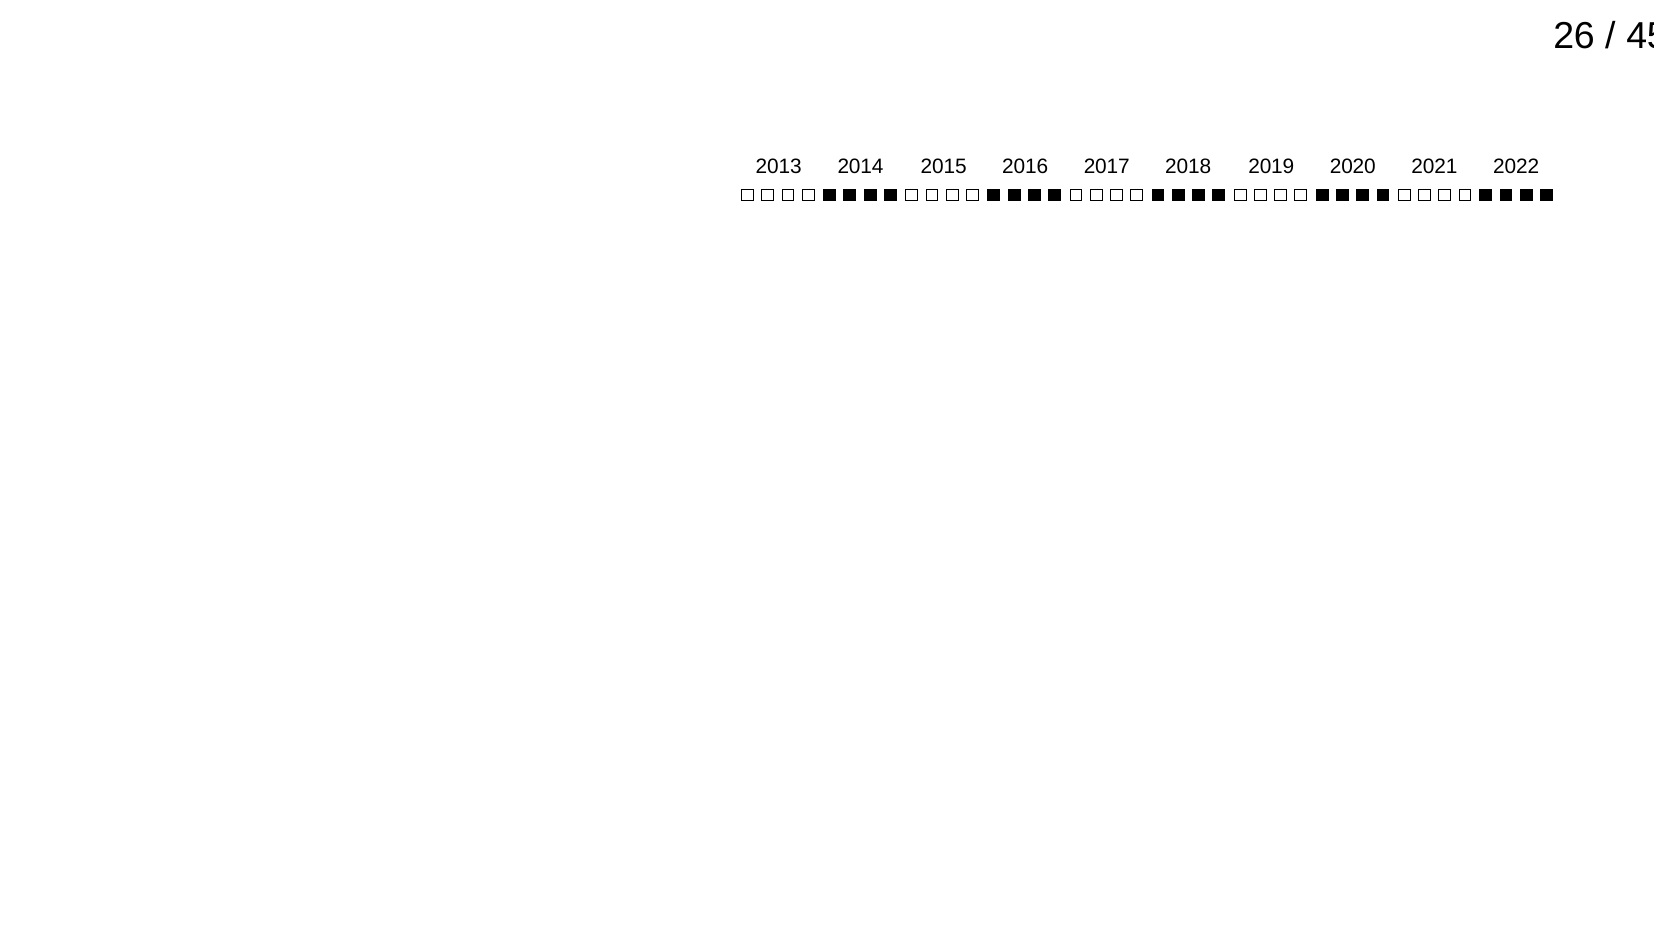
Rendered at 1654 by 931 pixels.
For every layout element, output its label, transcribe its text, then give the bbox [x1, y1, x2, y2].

text_box [1172, 189, 1185, 201]
text_box 2017 [1068, 147, 1145, 186]
text_box [966, 189, 979, 201]
text_box [1130, 189, 1143, 201]
text_box [1418, 189, 1431, 201]
text_box 2018 [1150, 147, 1227, 186]
text_box [1438, 189, 1451, 201]
text_box 2019 [1233, 147, 1310, 186]
text_box [761, 189, 774, 201]
text_box [926, 189, 938, 201]
text_box [843, 189, 856, 201]
text_box [1048, 189, 1061, 201]
text_box [1192, 189, 1205, 201]
text_box [1152, 189, 1164, 201]
text_box 2015 [905, 147, 982, 186]
text_box [1500, 189, 1512, 201]
text_box [864, 189, 877, 201]
text_box 2014 [822, 147, 899, 186]
text_box [1294, 189, 1307, 201]
text_box [1459, 189, 1471, 201]
text_box [1274, 189, 1287, 201]
text_box [1254, 189, 1267, 201]
text_box [1398, 189, 1411, 201]
text_box [1028, 189, 1041, 201]
text_box [1008, 189, 1021, 201]
text_box [1356, 189, 1369, 201]
text_box [884, 189, 897, 201]
text_box 2020 [1315, 147, 1391, 186]
text_box 2013 [740, 147, 817, 186]
text_box <number> / 45 [1452, 0, 1650, 71]
text_box [905, 189, 918, 201]
text_box [987, 189, 1000, 201]
text_box [946, 189, 959, 201]
text_box [1212, 189, 1225, 201]
text_box 2016 [987, 147, 1064, 186]
text_box [1070, 189, 1082, 201]
text_box [1110, 189, 1123, 201]
text_box [1479, 189, 1492, 201]
text_box [1540, 189, 1553, 201]
text_box [1520, 189, 1533, 201]
text_box [1377, 189, 1389, 201]
text_box [1090, 189, 1103, 201]
text_box 2022 [1478, 147, 1555, 186]
text_box [1336, 189, 1349, 201]
text_box [782, 189, 794, 201]
text_box 2021 [1396, 147, 1473, 186]
text_box [1316, 189, 1329, 201]
text_box [802, 189, 815, 201]
text_box [823, 189, 836, 201]
text_box [1234, 189, 1247, 201]
text_box [741, 189, 754, 201]
